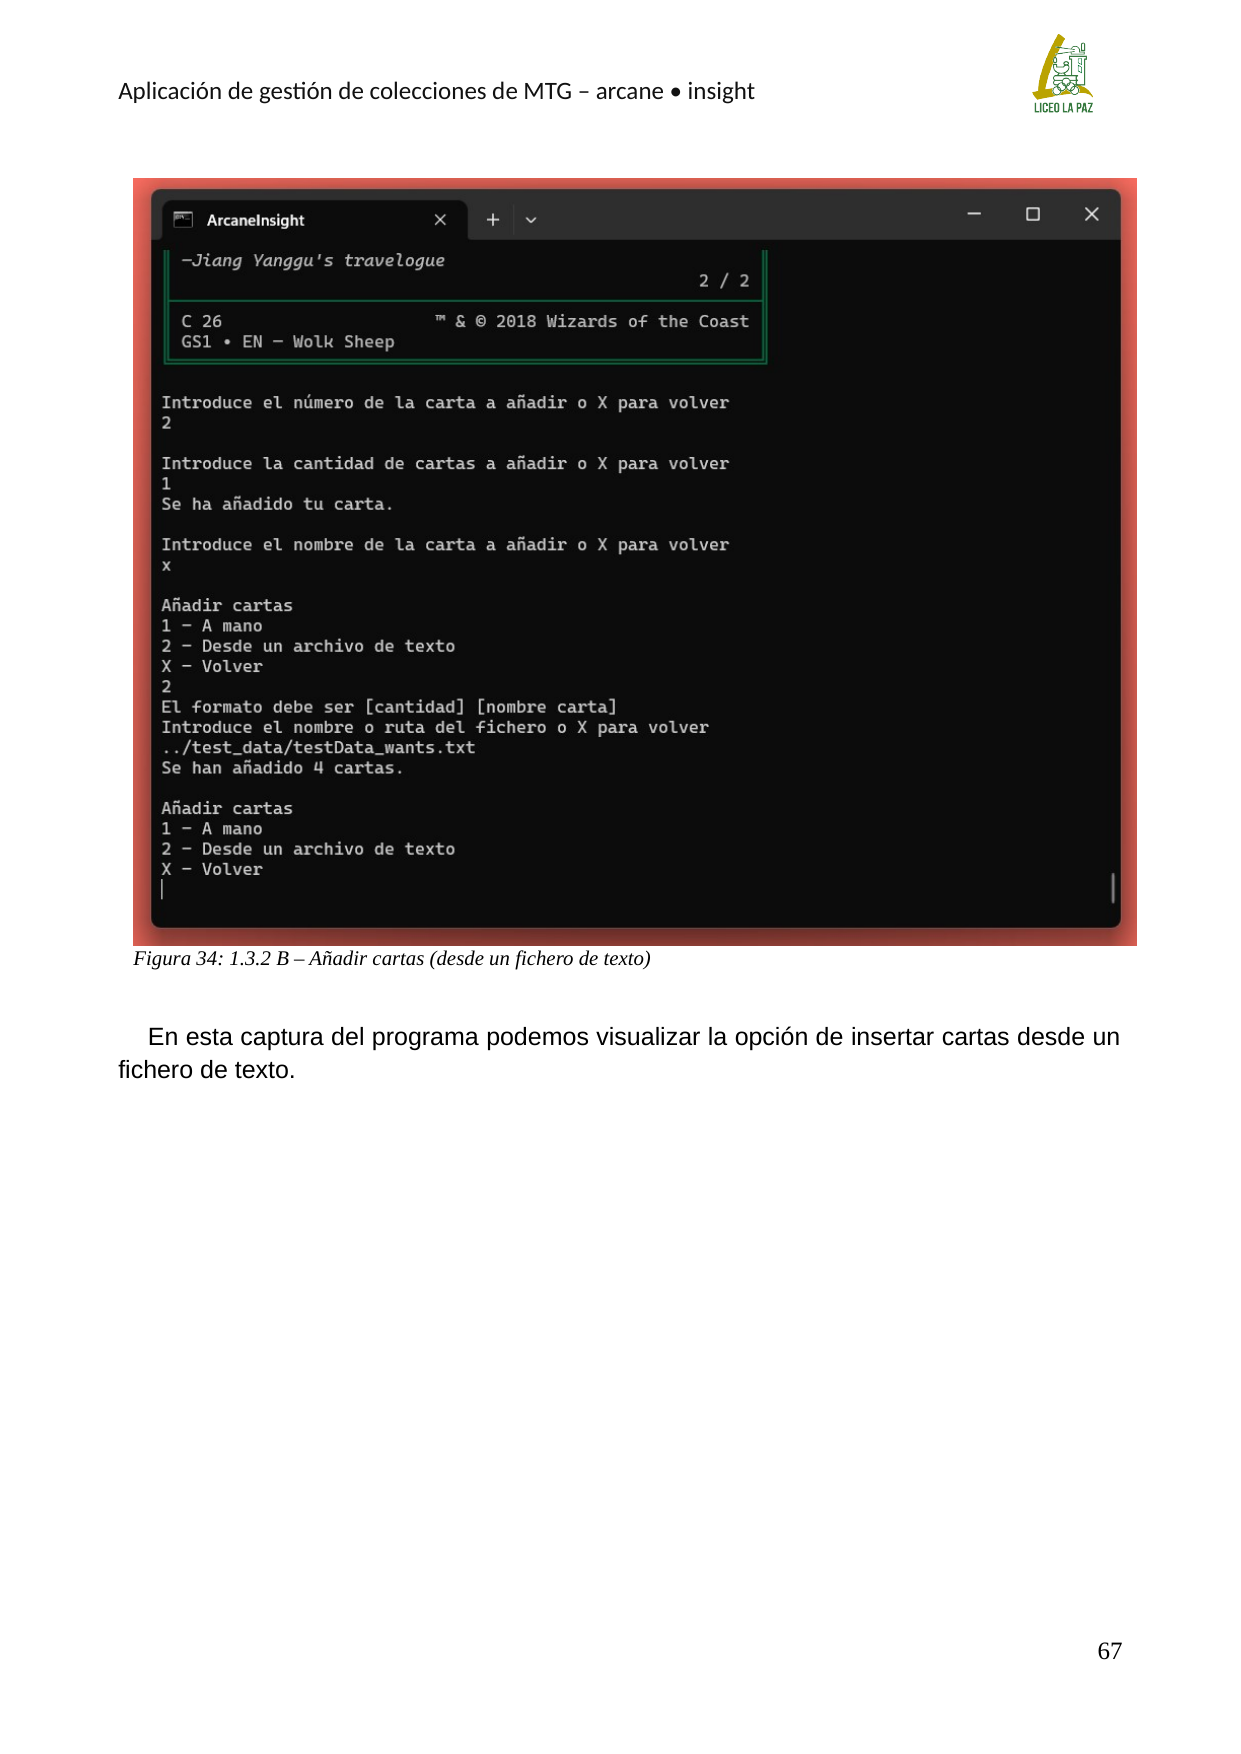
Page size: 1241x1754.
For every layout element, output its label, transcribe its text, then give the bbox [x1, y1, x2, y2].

picture [1025, 26, 1100, 121]
text En esta captura del programa podemos visualizar la opción de insertar cartas desde un fichero de texto. [118, 1022, 1122, 1084]
picture [133, 178, 1137, 946]
text Figura 34: 1.3.2 B – Añadir cartas (desde un fichero de texto) [133, 946, 1137, 970]
